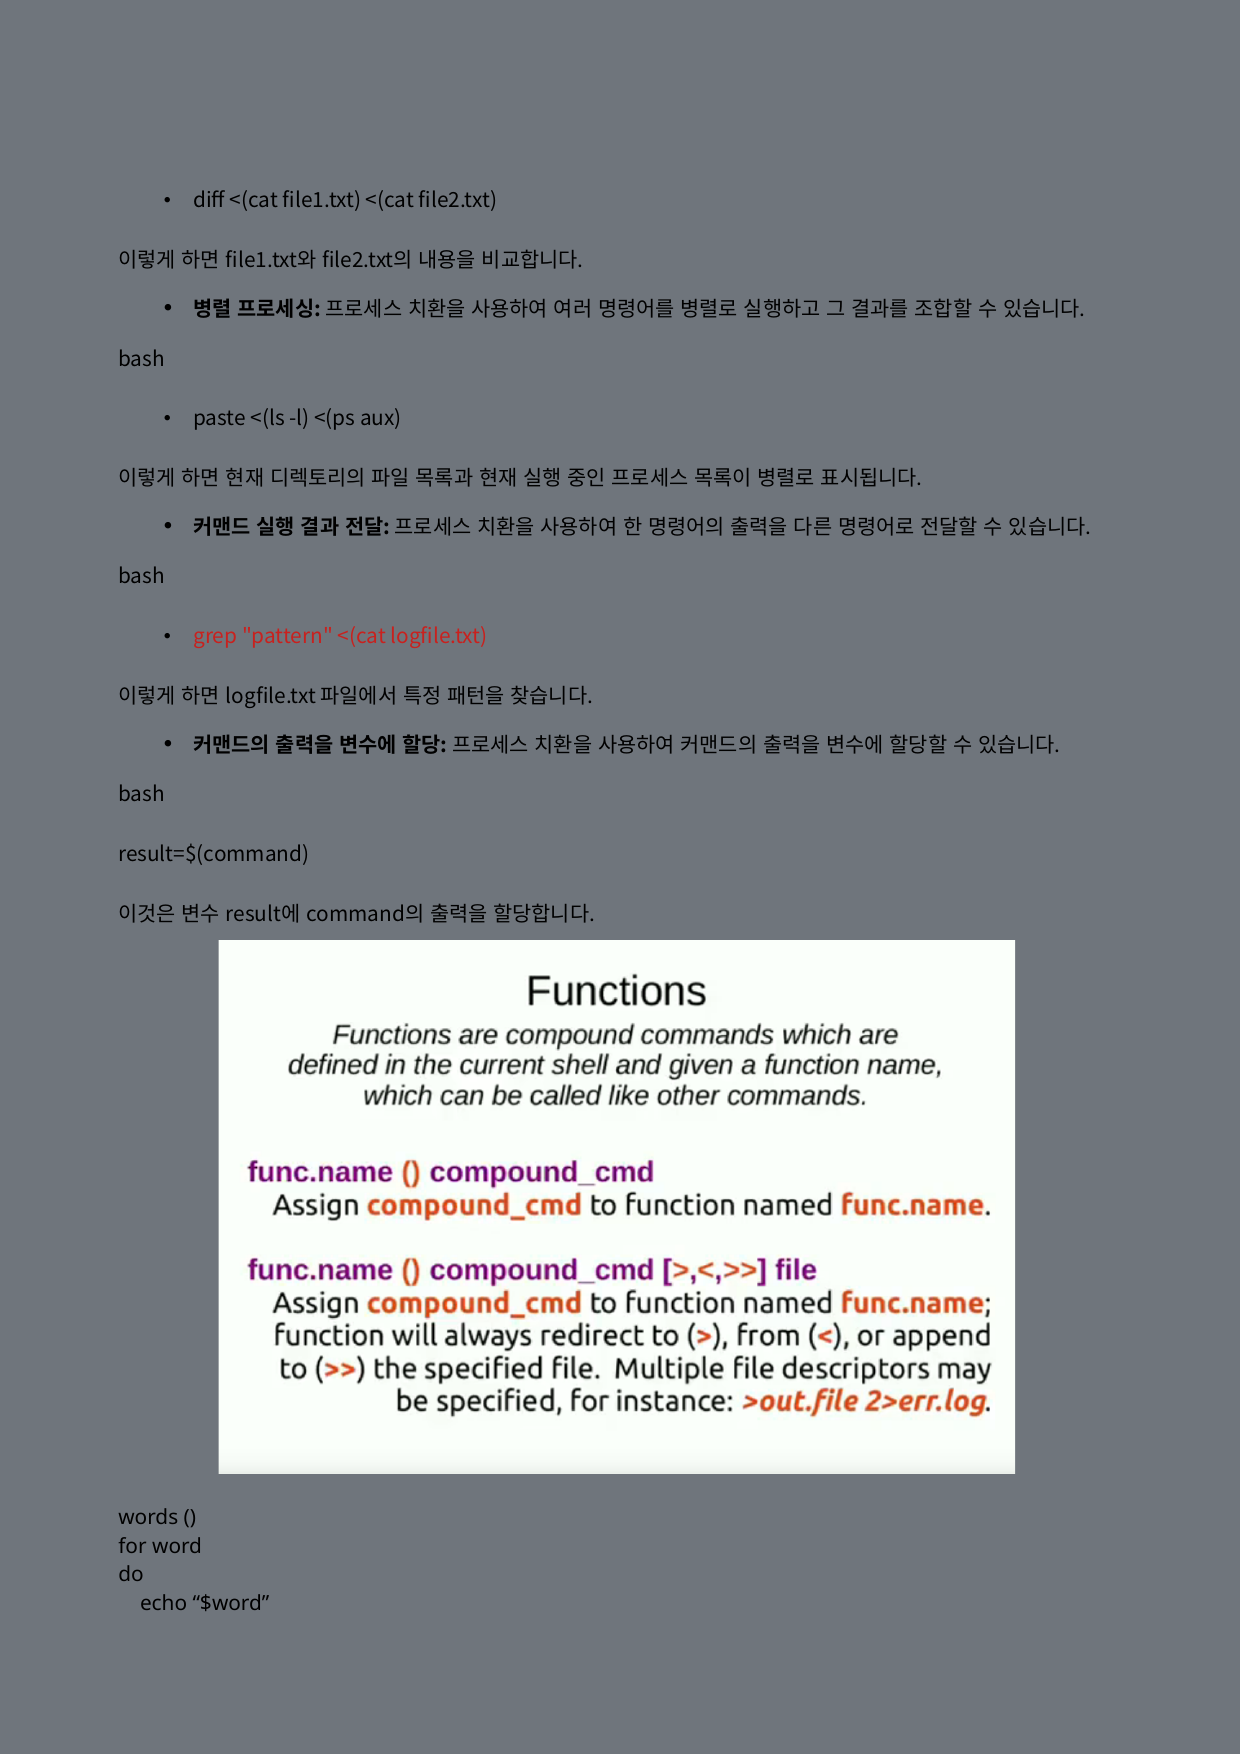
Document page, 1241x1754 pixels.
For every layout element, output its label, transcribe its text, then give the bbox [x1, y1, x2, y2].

text bash [118, 342, 1122, 372]
text for word [118, 1531, 1122, 1559]
list 커맨드의 출력을 변수에 할당: 프로세스 치환을 사용하여 커맨드의 출력을 변수에 할당할 수 있습니다. [164, 728, 1122, 758]
text 이렇게 하면 logfile.txt 파일에서 특정 패턴을 찾습니다. [118, 679, 1122, 709]
list 커맨드 실행 결과 전달: 프로세스 치환을 사용하여 한 명령어의 출력을 다른 명령어로 전달할 수 있습니다. [164, 510, 1122, 541]
list diff <(cat file1.txt) <(cat file2.txt) [164, 183, 1122, 214]
text 이렇게 하면 file1.txt와 file2.txt의 내용을 비교합니다. [118, 243, 1122, 273]
list grep "pattern" <(cat logfile.txt) [164, 619, 1122, 649]
list 병렬 프로세싱: 프로세스 치환을 사용하여 여러 명령어를 병렬로 실행하고 그 결과를 조합할 수 있습니다. [164, 292, 1122, 323]
text result=$(command) [118, 837, 1122, 867]
text bash [118, 560, 1122, 590]
text echo “$word” [118, 1588, 1122, 1616]
text 이것은 변수 result에 command의 출력을 할당합니다. [118, 897, 1122, 927]
text words () [118, 1502, 1122, 1531]
text bash [118, 778, 1122, 808]
text 이렇게 하면 현재 디렉토리의 파일 목록과 현재 실행 중인 프로세스 목록이 병렬로 표시됩니다. [118, 461, 1122, 491]
text do [118, 1559, 1122, 1588]
picture [218, 940, 1016, 1474]
list paste <(ls -l) <(ps aux) [164, 401, 1122, 432]
